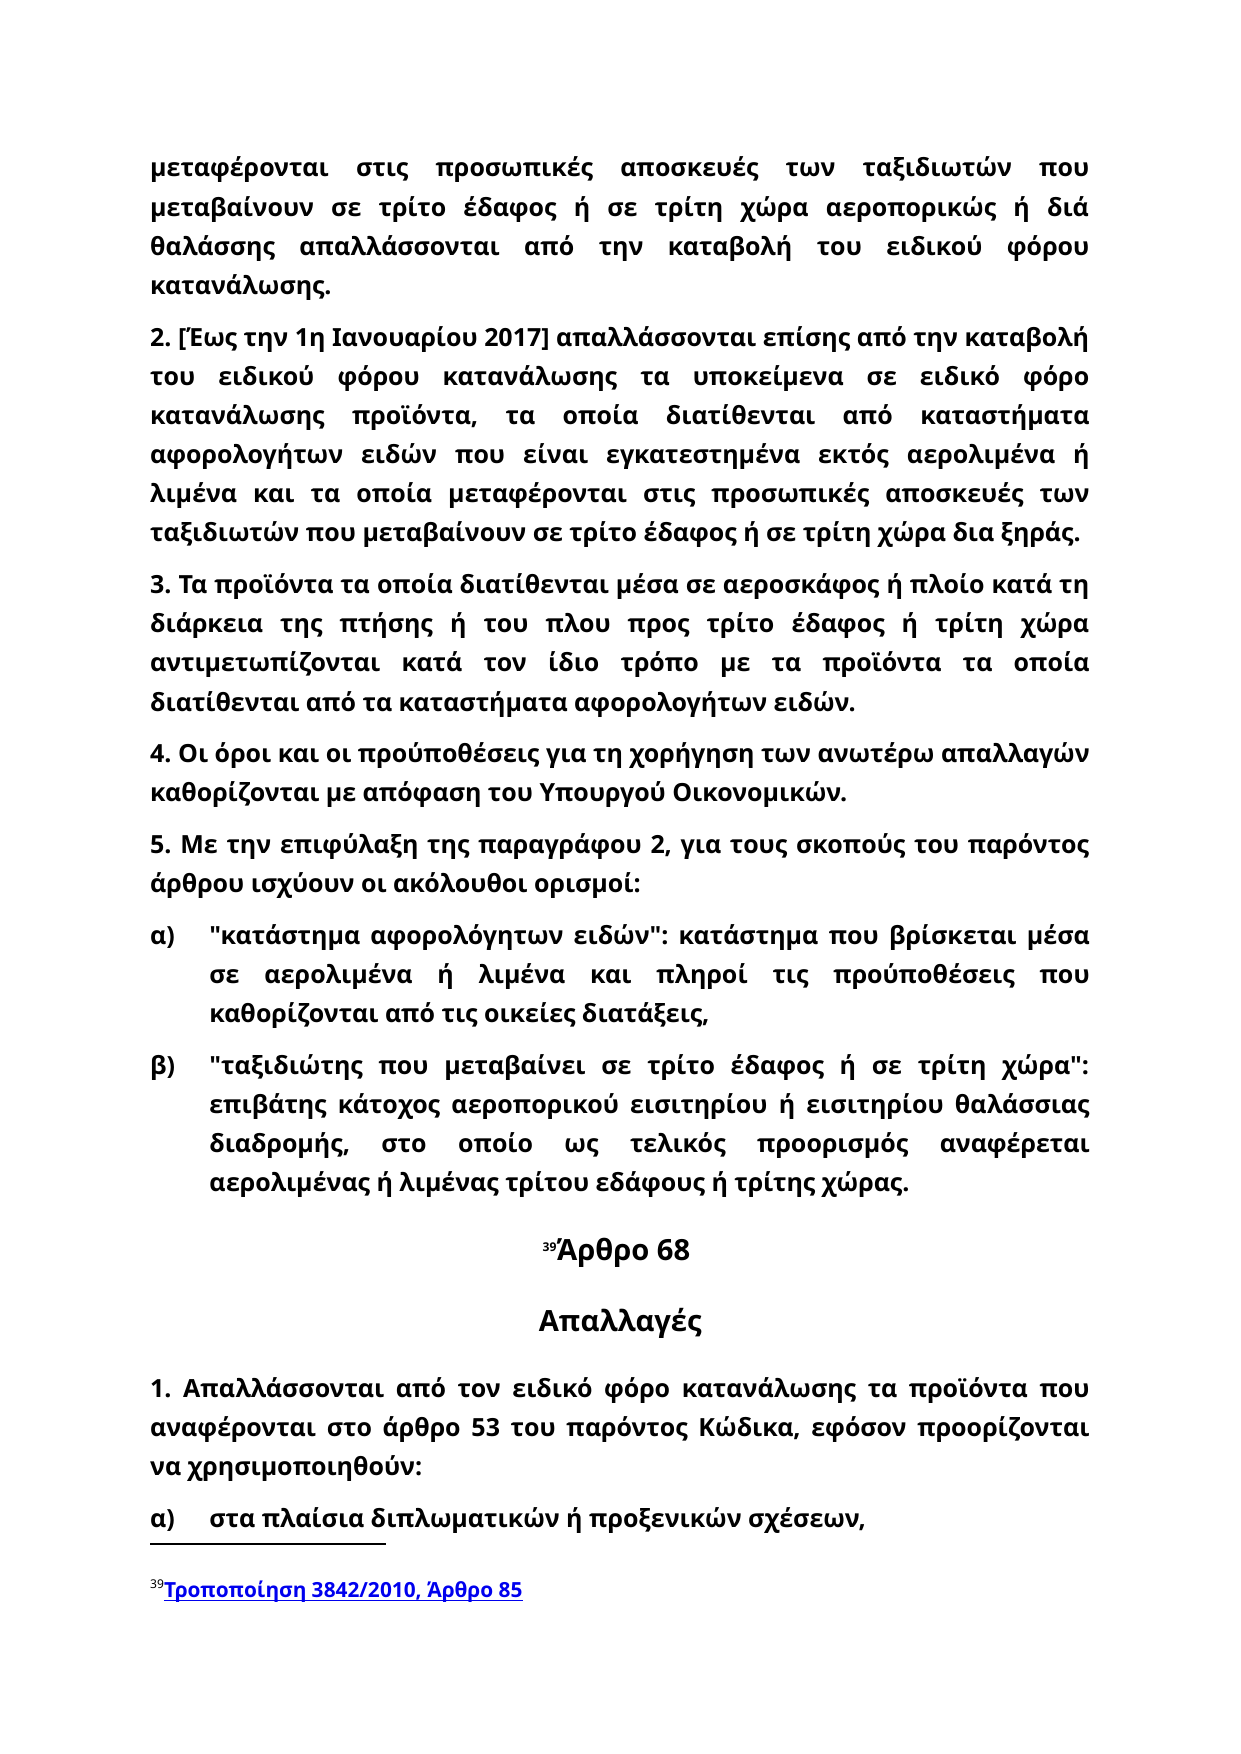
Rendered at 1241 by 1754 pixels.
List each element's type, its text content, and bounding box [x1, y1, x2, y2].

subtitle Απαλλαγές [150, 1300, 1090, 1339]
text 5. Με την επιφύλαξη της παραγράφου 2, για τους σκοπούς του παρόντος άρθρου ισχύουν οι ακόλουθοι ορισμοί: [150, 827, 1090, 900]
text μεταφέρονται στις προσωπικές αποσκευές των ταξιδιωτών που μεταβαίνουν σε τρίτο έδαφος ή σε τρίτη χώρα αεροπορικώς ή διά θαλάσσης απαλλάσσονται από την καταβολή του ειδικού φόρου κατανάλωσης. [150, 150, 1090, 302]
list β) "ταξιδιώτης που μεταβαίνει σε τρίτο έδαφος ή σε τρίτη χώρα": επιβάτης κάτοχος αεροπορικού εισιτηρίου ή εισιτηρίου θαλάσσιας διαδρομής, στο οποίο ως τελικός προορισμός αναφέρεται αερολιμένας ή λιμένας τρίτου εδάφους ή τρίτης χώρας. [150, 1047, 1090, 1199]
list α) στα πλαίσια διπλωματικών ή προξενικών σχέσεων, [150, 1500, 1090, 1534]
text 1. Απαλλάσσονται από τον ειδικό φόρο κατανάλωσης τα προϊόντα που αναφέρονται στο άρθρο 53 του παρόντος Κώδικα, εφόσον προορίζονται να χρησιμοποιηθούν: [150, 1370, 1090, 1483]
text 4. Οι όροι και οι προύποθέσεις για τη χορήγηση των ανωτέρω απαλλαγών καθορίζονται με απόφαση του Υπουργού Οικονομικών. [150, 736, 1090, 809]
text 2. [Έως την 1η Ιανουαρίου 2017] απαλλάσσονται επίσης από την καταβολή του ειδικού φόρου κατανάλωσης τα υποκείμενα σε ειδικό φόρο κατανάλωσης προϊόντα, τα οποία διατίθενται από καταστήματα αφορολογήτων ειδών που είναι εγκατεστημένα εκτός αερολιμένα ή λιμένα και τα οποία μεταφέρονται στις προσωπικές αποσκευές των ταξιδιωτών που μεταβαίνουν σε τρίτο έδαφος ή σε τρίτη χώρα δια ξηράς. [150, 319, 1090, 549]
text Τροποποίηση 3842/2010, Άρθρο 85 [150, 1576, 1090, 1604]
text 3. Τα προϊόντα τα οποία διατίθενται μέσα σε αεροσκάφος ή πλοίο κατά τη διάρκεια της πτήσης ή του πλου προς τρίτο έδαφος ή τρίτη χώρα αντιμετωπίζονται κατά τον ίδιο τρόπο με τα προϊόντα τα οποία διατίθενται από τα καταστήματα αφορολογήτων ειδών. [150, 567, 1090, 718]
subtitle Άρθρο 68 [150, 1229, 1090, 1269]
list α) "κατάστημα αφορολόγητων ειδών": κατάστημα που βρίσκεται μέσα σε αερολιμένα ή λιμένα και πληροί τις προύποθέσεις που καθορίζονται από τις οικείες διατάξεις, [150, 917, 1090, 1030]
